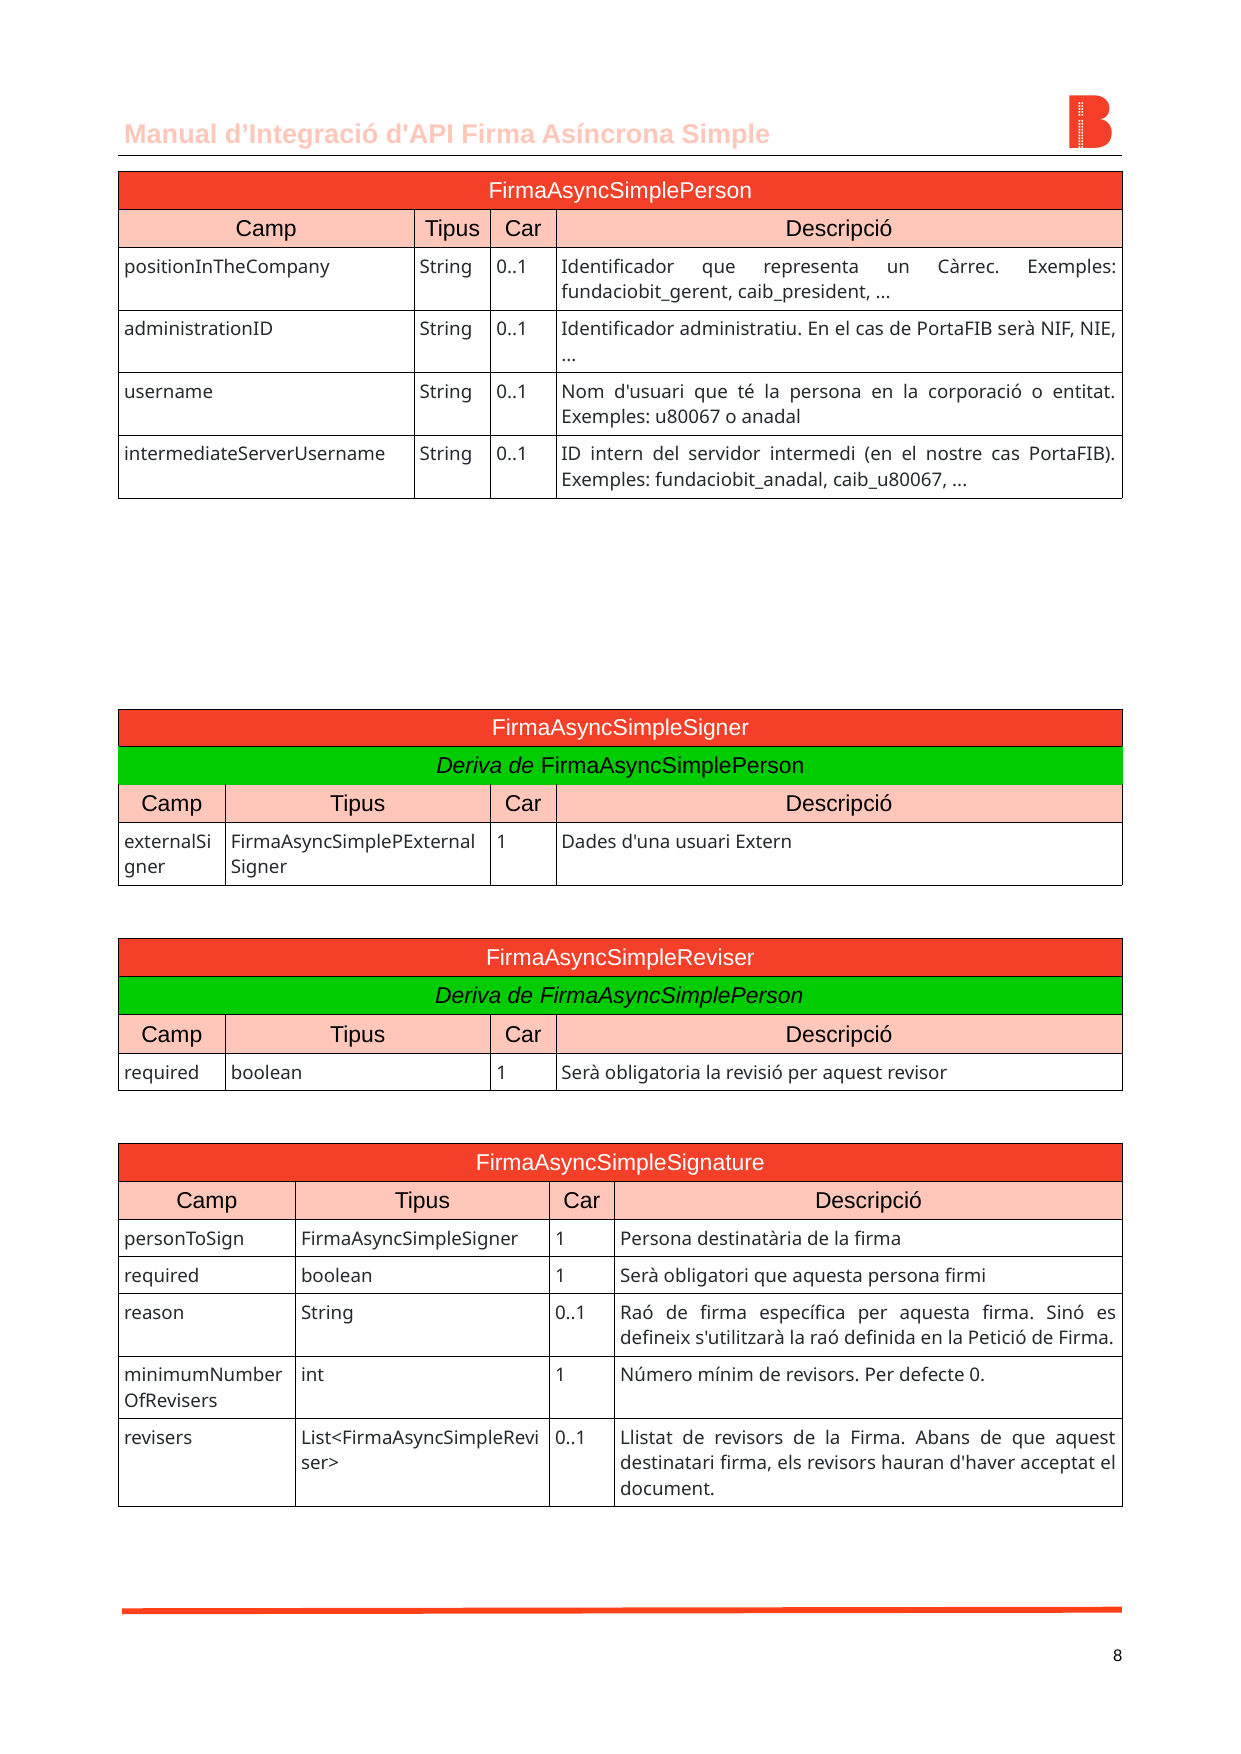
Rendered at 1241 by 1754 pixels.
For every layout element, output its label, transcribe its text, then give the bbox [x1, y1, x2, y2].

table_cell Raó de firma específica per aquesta firma. Sinó es defineix s'utilitzarà la raó definida en la Petició de Firma. [615, 1294, 1122, 1356]
table_cell required [119, 1054, 225, 1090]
table_cell boolean [226, 1054, 490, 1090]
table_header FirmaAsyncSimpleSignature [119, 1144, 1122, 1181]
table_cell Deriva de FirmaAsyncSimplePerson [119, 747, 1122, 784]
table_cell externalSigner [119, 823, 225, 885]
table_cell required [119, 1257, 295, 1293]
table_cell FirmaAsyncSimpleSigner [296, 1220, 549, 1256]
table_cell Tipus [226, 785, 490, 822]
table_cell username [119, 373, 414, 435]
table_cell 1 [550, 1220, 614, 1256]
table_cell personToSign [119, 1220, 295, 1256]
table_cell 0..1 [491, 311, 556, 372]
table_header FirmaAsyncSimpleSigner [119, 710, 1122, 746]
table_cell positionInTheCompany [119, 248, 414, 310]
table_cell 1 [491, 823, 556, 885]
table_cell Tipus [296, 1182, 549, 1219]
table_cell Identificador que representa un Càrrec. Exemples: fundaciobit_gerent, caib_president, ... [557, 248, 1122, 310]
table_cell Camp [119, 1182, 295, 1219]
table_cell 1 [550, 1257, 614, 1293]
table_cell 1 [491, 1054, 556, 1090]
table_cell String [415, 248, 490, 310]
table_cell Número mínim de revisors. Per defecte 0. [615, 1357, 1122, 1418]
table_cell reason [119, 1294, 295, 1356]
table_cell Car [550, 1182, 614, 1219]
table_cell 0..1 [491, 248, 556, 310]
table_cell FirmaAsyncSimplePExternalSigner [226, 823, 490, 885]
table_cell Llistat de revisors de la Firma. Abans de que aquest destinatari firma, els revisors hauran d'haver acceptat el document. [615, 1419, 1122, 1506]
table_cell Identificador administratiu. En el cas de PortaFIB serà NIF, NIE, ... [557, 311, 1122, 372]
table_cell minimumNumberOfRevisers [119, 1357, 295, 1418]
table_cell Deriva de FirmaAsyncSimplePerson [119, 977, 1122, 1014]
table_header FirmaAsyncSimplePerson [119, 172, 1122, 209]
table_cell administrationID [119, 311, 414, 372]
table_cell Descripció [557, 1015, 1122, 1053]
table_cell Persona destinatària de la firma [615, 1220, 1122, 1256]
table_cell Camp [119, 210, 414, 247]
table_cell 0..1 [491, 373, 556, 435]
table_cell intermediateServerUsername [119, 436, 414, 497]
table_cell Camp [119, 1015, 225, 1053]
table_cell Serà obligatori que aquesta persona firmi [615, 1257, 1122, 1293]
table_cell String [415, 436, 490, 497]
table_cell int [296, 1357, 549, 1418]
table_cell List<FirmaAsyncSimpleReviser> [296, 1419, 549, 1506]
table_cell Tipus [415, 210, 490, 247]
table_cell Dades d'una usuari Extern [557, 823, 1122, 885]
table_cell String [296, 1294, 549, 1356]
table_cell Descripció [557, 210, 1122, 247]
table_cell Camp [119, 785, 225, 822]
table_cell ID intern del servidor intermedi (en el nostre cas PortaFIB). Exemples: fundaciobit_anadal, caib_u80067, ... [557, 436, 1122, 497]
table_cell String [415, 373, 490, 435]
table_cell boolean [296, 1257, 549, 1293]
table_cell Nom d'usuari que té la persona en la corporació o entitat. Exemples: u80067 o anadal [557, 373, 1122, 435]
table_cell Car [491, 1015, 556, 1053]
table_cell Descripció [557, 785, 1122, 822]
table_cell String [415, 311, 490, 372]
picture [1063, 94, 1117, 150]
table_cell revisers [119, 1419, 295, 1506]
table_cell Serà obligatoria la revisió per aquest revisor [557, 1054, 1122, 1090]
table_cell 0..1 [550, 1294, 614, 1356]
table_header FirmaAsyncSimpleReviser [119, 939, 1122, 976]
table_cell Descripció [615, 1182, 1122, 1219]
table_cell 1 [550, 1357, 614, 1418]
table_cell Car [491, 785, 556, 822]
table_cell Car [491, 210, 556, 247]
table_cell Tipus [226, 1015, 490, 1053]
table_cell 0..1 [550, 1419, 614, 1506]
table_cell 0..1 [491, 436, 556, 497]
